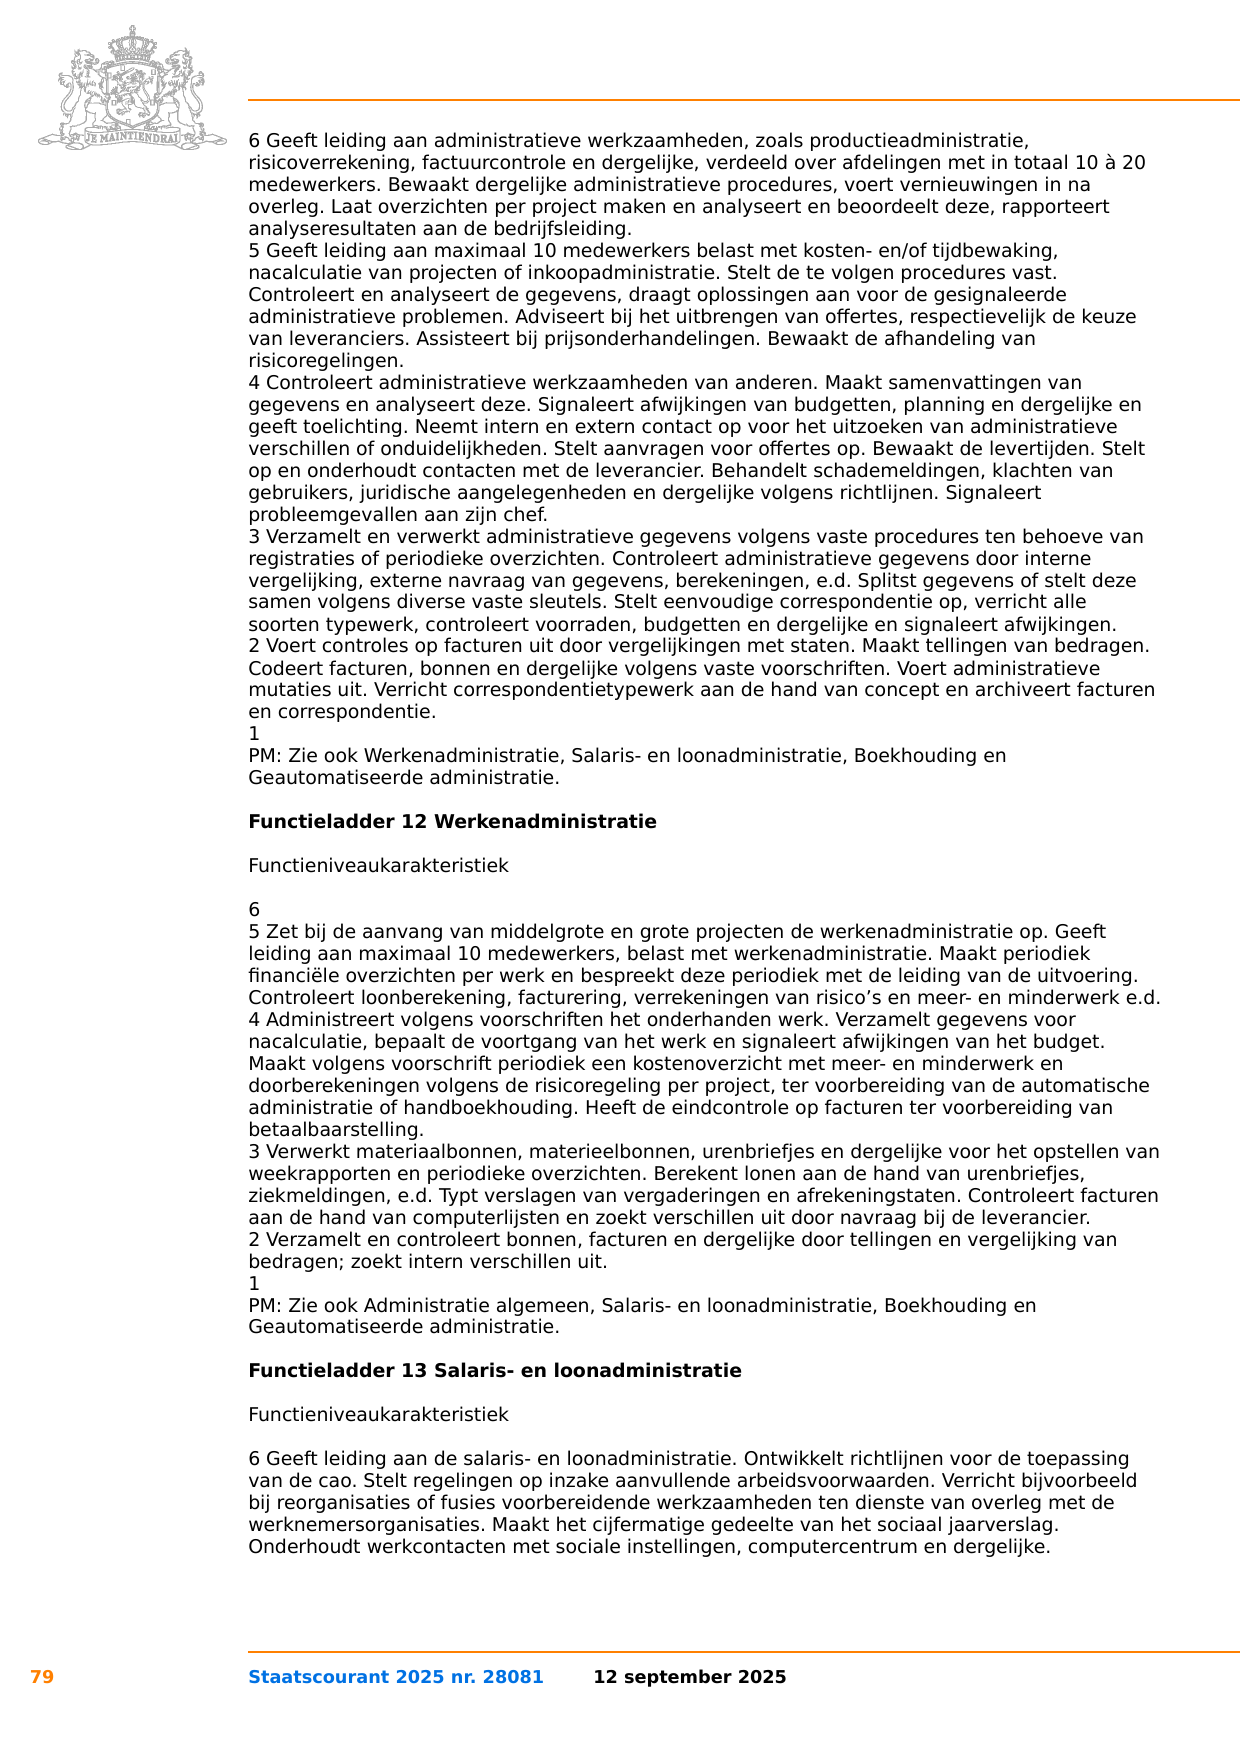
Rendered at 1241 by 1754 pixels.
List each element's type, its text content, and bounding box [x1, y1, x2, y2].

text 3 Verwerkt materiaalbonnen, materieelbonnen, urenbriefjes en dergelijke voor het opstellen van weekrapporten en periodieke overzichten. Berekent lonen aan de hand van urenbriefjes, ziekmeldingen, e.d. Typt verslagen van vergaderingen en afrekeningstaten. Controleert facturen aan de hand van computerlijsten en zoekt verschillen uit door navraag bij de leverancier. [248, 1141, 1163, 1228]
text PM: Zie ook Administratie algemeen, Salaris- en loonadministratie, Boekhouding en Geautomatiseerde administratie. [248, 1294, 1163, 1338]
text PM: Zie ook Werkenadministratie, Salaris- en loonadministratie, Boekhouding en Geautomatiseerde administratie. [248, 745, 1163, 789]
text 4 Controleert administratieve werkzaamheden van anderen. Maakt samenvattingen van gegevens en analyseert deze. Signaleert afwijkingen van budgetten, planning en dergelijke en geeft toelichting. Neemt intern en extern contact op voor het uitzoeken van administratieve verschillen of onduidelijkheden. Stelt aanvragen voor offertes op. Bewaakt de levertijden. Stelt op en onderhoudt contacten met de leverancier. Behandelt schademeldingen, klachten van gebruikers, juridische aangelegenheden en dergelijke volgens richtlijnen. Signaleert probleemgevallen aan zijn chef. [248, 372, 1163, 526]
text Functieladder 13 Salaris- en loonadministratie [248, 1360, 1163, 1382]
text 4 Administreert volgens voorschriften het onderhanden werk. Verzamelt gegevens voor nacalculatie, bepaalt de voortgang van het werk en signaleert afwijkingen van het budget. Maakt volgens voorschrift periodiek een kostenoverzicht met meer- en minderwerk en doorberekeningen volgens de risicoregeling per project, ter voorbereiding van de automatische administratie of handboekhouding. Heeft de eindcontrole op facturen ter voorbereiding van betaalbaarstelling. [248, 1009, 1163, 1141]
text 5 Zet bij de aanvang van middelgrote en grote projecten de werkenadministratie op. Geeft leiding aan maximaal 10 medewerkers, belast met werkenadministratie. Maakt periodiek financiële overzichten per werk en bespreekt deze periodiek met de leiding van de uitvoering. Controleert loonberekening, facturering, verrekeningen van risico’s en meer- en minderwerk e.d. [248, 921, 1163, 1009]
text Onderhoudt werkcontacten met sociale instellingen, computercentrum en dergelijke. [248, 1536, 1163, 1558]
text 1 [248, 1272, 1163, 1294]
text 1 [248, 723, 1163, 745]
text Functieladder 12 Werkenadministratie [248, 811, 1163, 833]
text 2 Verzamelt en controleert bonnen, facturen en dergelijke door tellingen en vergelijking van bedragen; zoekt intern verschillen uit. [248, 1228, 1163, 1272]
text 5 Geeft leiding aan maximaal 10 medewerkers belast met kosten- en/of tijdbewaking, nacalculatie van projecten of inkoopadministratie. Stelt de te volgen procedures vast. Controleert en analyseert de gegevens, draagt oplossingen aan voor de gesignaleerde administratieve problemen. Adviseert bij het uitbrengen van offertes, respectievelijk de keuze van leveranciers. Assisteert bij prijsonderhandelingen. Bewaakt de afhandeling van risicoregelingen. [248, 240, 1163, 372]
text Functieniveaukarakteristiek [248, 1404, 1163, 1426]
text 6 Geeft leiding aan administratieve werkzaamheden, zoals productieadministratie, risicoverrekening, factuurcontrole en dergelijke, verdeeld over afdelingen met in totaal 10 à 20 medewerkers. Bewaakt dergelijke administratieve procedures, voert vernieuwingen in na overleg. Laat overzichten per project maken en analyseert en beoordeelt deze, rapporteert analyseresultaten aan de bedrijfsleiding. [248, 130, 1163, 240]
text Functieniveaukarakteristiek [248, 855, 1163, 877]
text 6 Geeft leiding aan de salaris- en loonadministratie. Ontwikkelt richtlijnen voor de toepassing van de cao. Stelt regelingen op inzake aanvullende arbeidsvoorwaarden. Verricht bijvoorbeeld bij reorganisaties of fusies voorbereidende werkzaamheden ten dienste van overleg met de werknemersorganisaties. Maakt het cijfermatige gedeelte van het sociaal jaarverslag. [248, 1448, 1163, 1536]
text 2 Voert controles op facturen uit door vergelijkingen met staten. Maakt tellingen van bedragen. Codeert facturen, bonnen en dergelijke volgens vaste voorschriften. Voert administratieve mutaties uit. Verricht correspondentietypewerk aan de hand van concept en archiveert facturen en correspondentie. [248, 635, 1163, 723]
picture [38, 25, 227, 150]
text 3 Verzamelt en verwerkt administratieve gegevens volgens vaste procedures ten behoeve van registraties of periodieke overzichten. Controleert administratieve gegevens door interne vergelijking, externe navraag van gegevens, berekeningen, e.d. Splitst gegevens of stelt deze samen volgens diverse vaste sleutels. Stelt eenvoudige correspondentie op, verricht alle soorten typewerk, controleert voorraden, budgetten en dergelijke en signaleert afwijkingen. [248, 526, 1163, 635]
text 6 [248, 899, 1163, 921]
